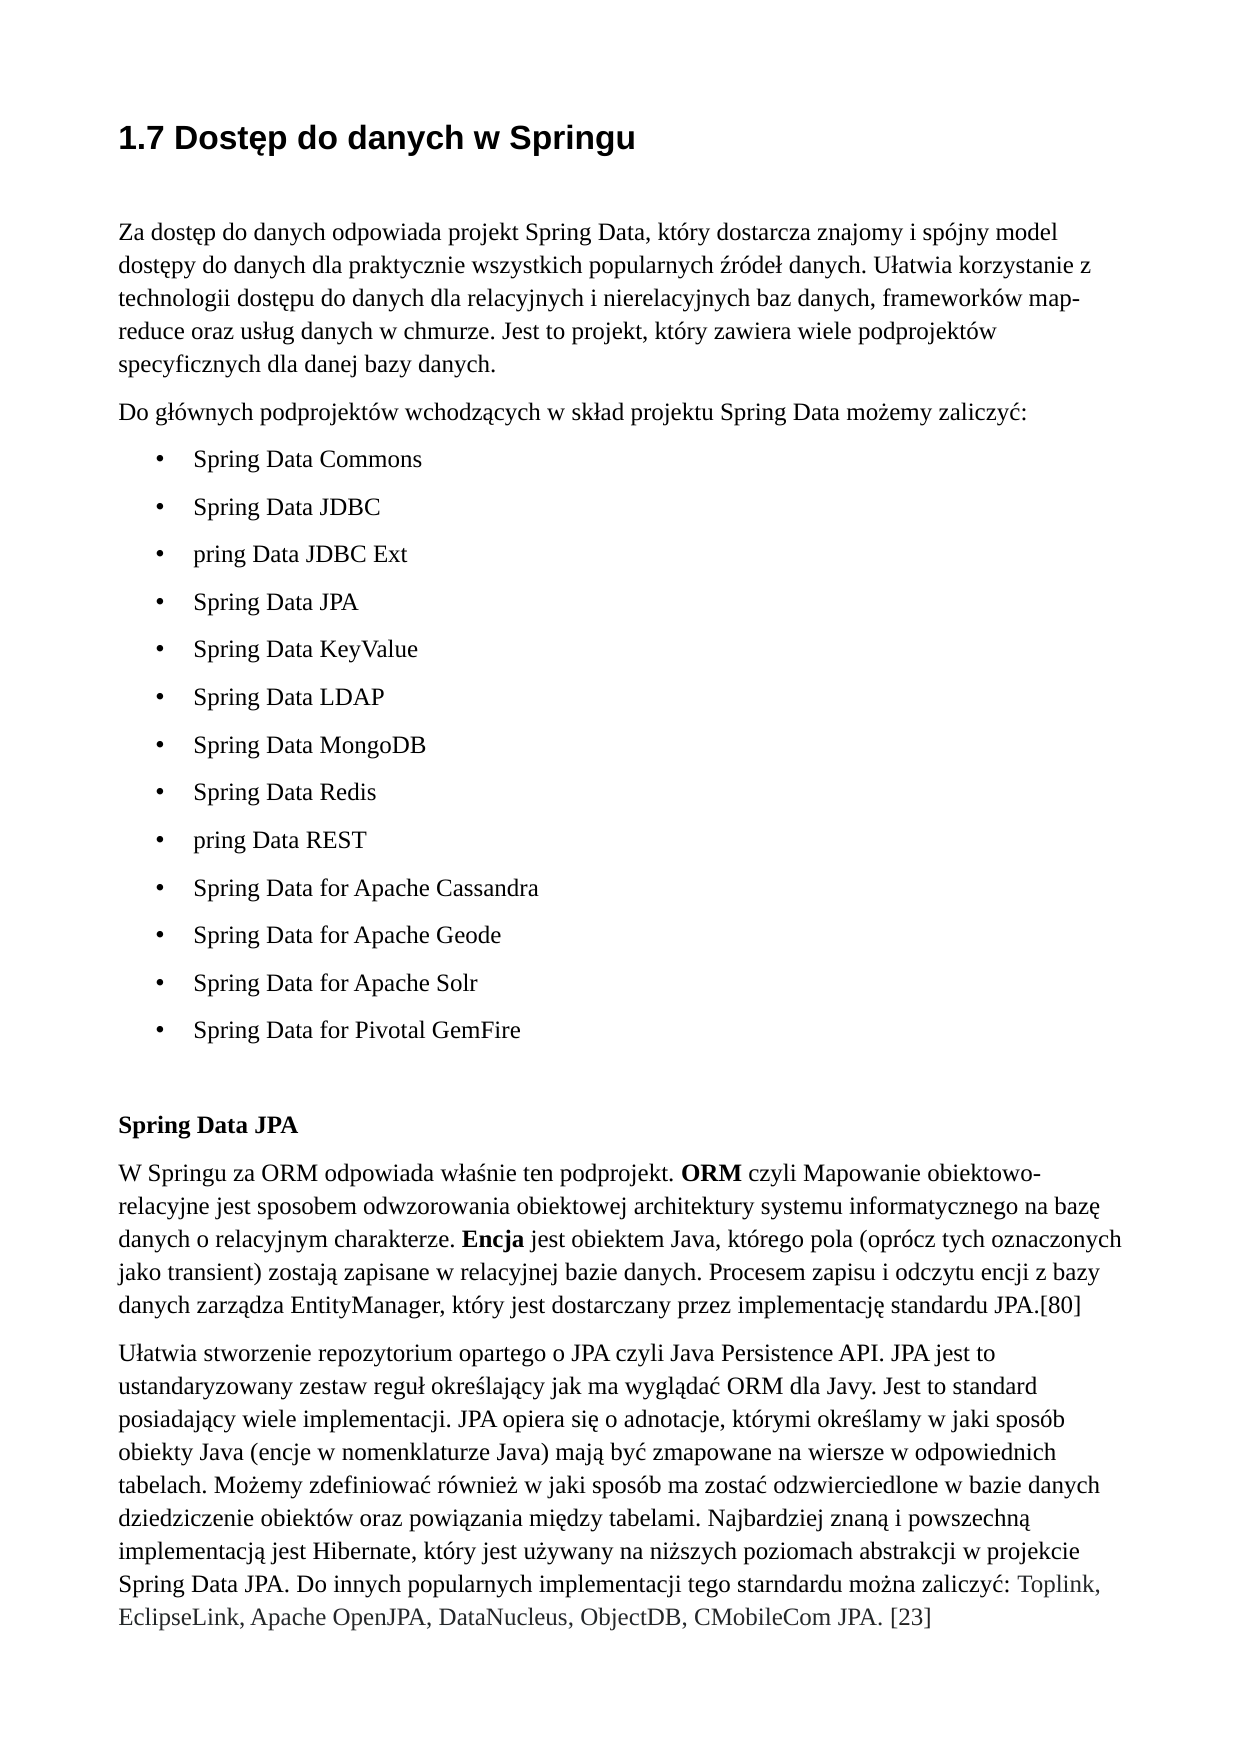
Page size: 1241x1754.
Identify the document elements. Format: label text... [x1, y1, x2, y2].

text W Springu za ORM odpowiada właśnie ten podprojekt. ORM czyli Mapowanie obiektowo-relacyjne jest sposobem odwzorowania obiektowej architektury systemu informatycznego na bazę danych o relacyjnym charakterze. Encja jest obiektem Java, którego pola (oprócz tych oznaczonych jako transient) zostają zapisane w relacyjnej bazie danych. Procesem zapisu i odczytu encji z bazy danych zarządza EntityManager, który jest dostarczany przez implementację standardu JPA.[80] [118, 1158, 1122, 1319]
list Spring Data MongoDB [156, 730, 1122, 758]
list Spring Data LDAP [156, 682, 1122, 711]
list Spring Data KeyValue [156, 634, 1122, 663]
list Spring Data for Apache Solr [156, 968, 1122, 997]
list pring Data REST [156, 825, 1122, 854]
list Spring Data JDBC [156, 492, 1122, 521]
list Spring Data for Pivotal GemFire [156, 1015, 1122, 1044]
text Do głównych podprojektów wchodzących w skład projektu Spring Data możemy zaliczyć: [118, 397, 1122, 425]
text Za dostęp do danych odpowiada projekt Spring Data, który dostarcza znajomy i spójny model dostępy do danych dla praktycznie wszystkich popularnych źródeł danych. Ułatwia korzystanie z technologii dostępu do danych dla relacyjnych i nierelacyjnych baz danych, frameworków map-reduce oraz usług danych w chmurze. Jest to projekt, który zawiera wiele podprojektów specyficznych dla danej bazy danych. [118, 217, 1122, 378]
text Spring Data JPA [118, 1111, 1122, 1139]
list Spring Data for Apache Geode [156, 920, 1122, 949]
text Ułatwia stworzenie repozytorium opartego o JPA czyli Java Persistence API. JPA jest to ustandaryzowany zestaw reguł określający jak ma wyglądać ORM dla Javy. Jest to standard posiadający wiele implementacji. JPA opiera się o adnotacje, którymi określamy w jaki sposób obiekty Java (encje w nomenklaturze Java) mają być zmapowane na wiersze w odpowiednich tabelach. Możemy zdefiniować również w jaki sposób ma zostać odzwierciedlone w bazie danych dziedziczenie obiektów oraz powiązania między tabelami. Najbardziej znaną i powszechną implementacją jest Hibernate, który jest używany na niższych poziomach abstrakcji w projekcie Spring Data JPA. Do innych popularnych implementacji tego starndardu można zaliczyć: Toplink, EclipseLink, Apache OpenJPA, DataNucleus, ObjectDB, CMobileCom JPA. [23] [118, 1338, 1122, 1631]
list Spring Data JPA [156, 587, 1122, 616]
list Spring Data for Apache Cassandra [156, 873, 1122, 901]
list Spring Data Redis [156, 777, 1122, 806]
list Spring Data Commons [156, 444, 1122, 473]
list pring Data JDBC Ext [156, 539, 1122, 568]
subtitle 1.7 Dostęp do danych w Springu [118, 118, 1122, 157]
